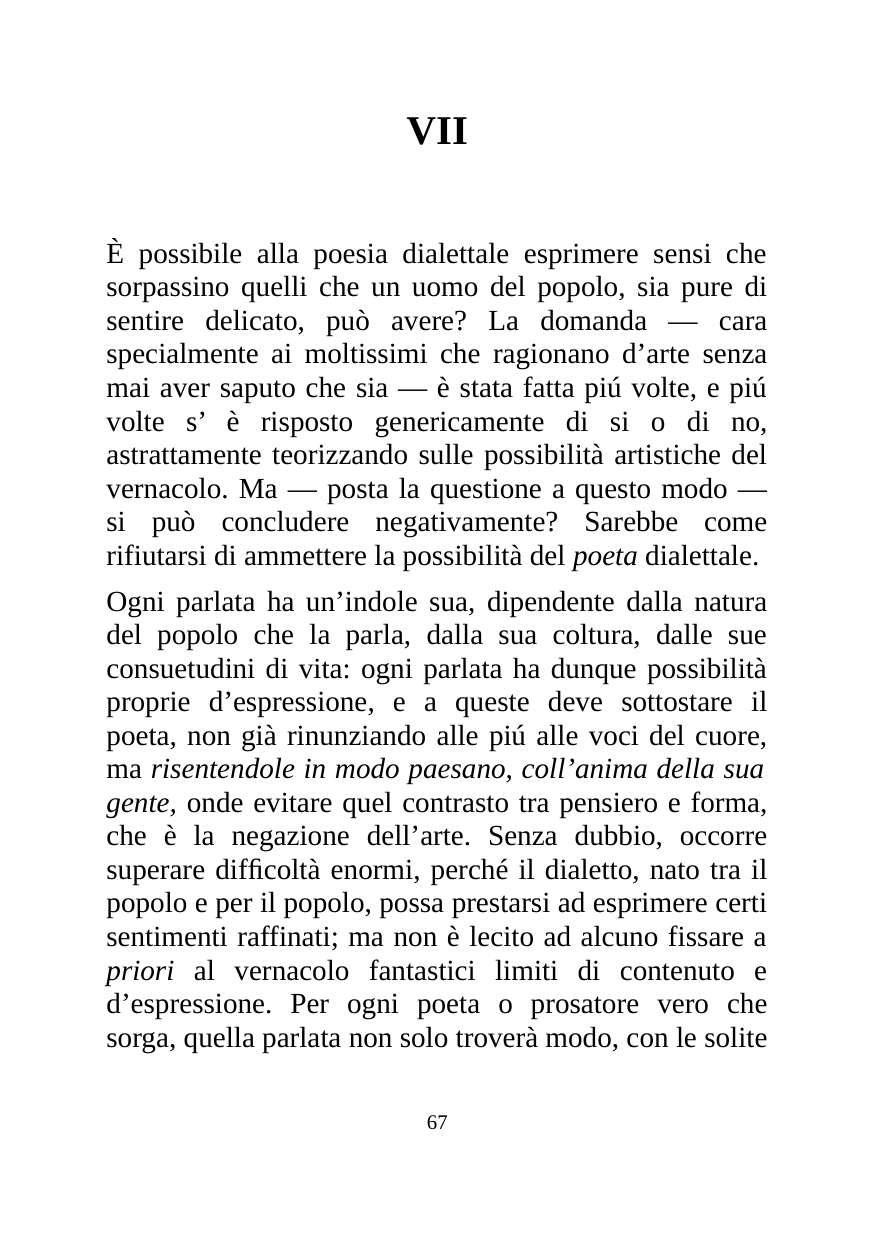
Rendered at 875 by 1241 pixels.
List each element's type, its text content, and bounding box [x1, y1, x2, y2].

subtitle VII [106, 106, 768, 153]
text Ogni parlata ha un’indole sua, dipendente dalla natura del popolo che la parla, dalla sua coltura, dalle sue consuetudini di vita: ogni parlata ha dunque possibilità proprie d’espressione, e a queste deve sottostare il poeta, non già rinunziando alle piú alle voci del cuore, ma risentendole in modo paesano, coll’anima della sua gente, onde evitare quel contrasto tra pensiero e forma, che è la negazione dell’arte. Senza dubbio, occorre superare difﬁcoltà enormi, perché il dialetto, nato tra il popolo e per il popolo, possa prestarsi ad esprimere certi sentimenti raffinati; ma non è lecito ad alcuno fissare a priori al vernacolo fantastici limiti di contenuto e d’espressione. Per ogni poeta o prosatore vero che sorga, quella parlata non solo troverà modo, con le solite [106, 584, 768, 1053]
text È possibile alla poesia dialettale esprimere sensi che sorpassino quelli che un uomo del popolo, sia pure di sentire delicato, può avere? La domanda — cara specialmente ai moltissimi che ragionano d’arte senza mai aver saputo che sia — è stata fatta piú volte, e piú volte s’ è risposto genericamente di si o di no, astrattamente teorizzando sulle possibilità artistiche del vernacolo. Ma — posta la questione a questo modo — si può concludere negativamente? Sarebbe come rifiutarsi di ammettere la possibilità del poeta dialettale. [106, 236, 768, 571]
